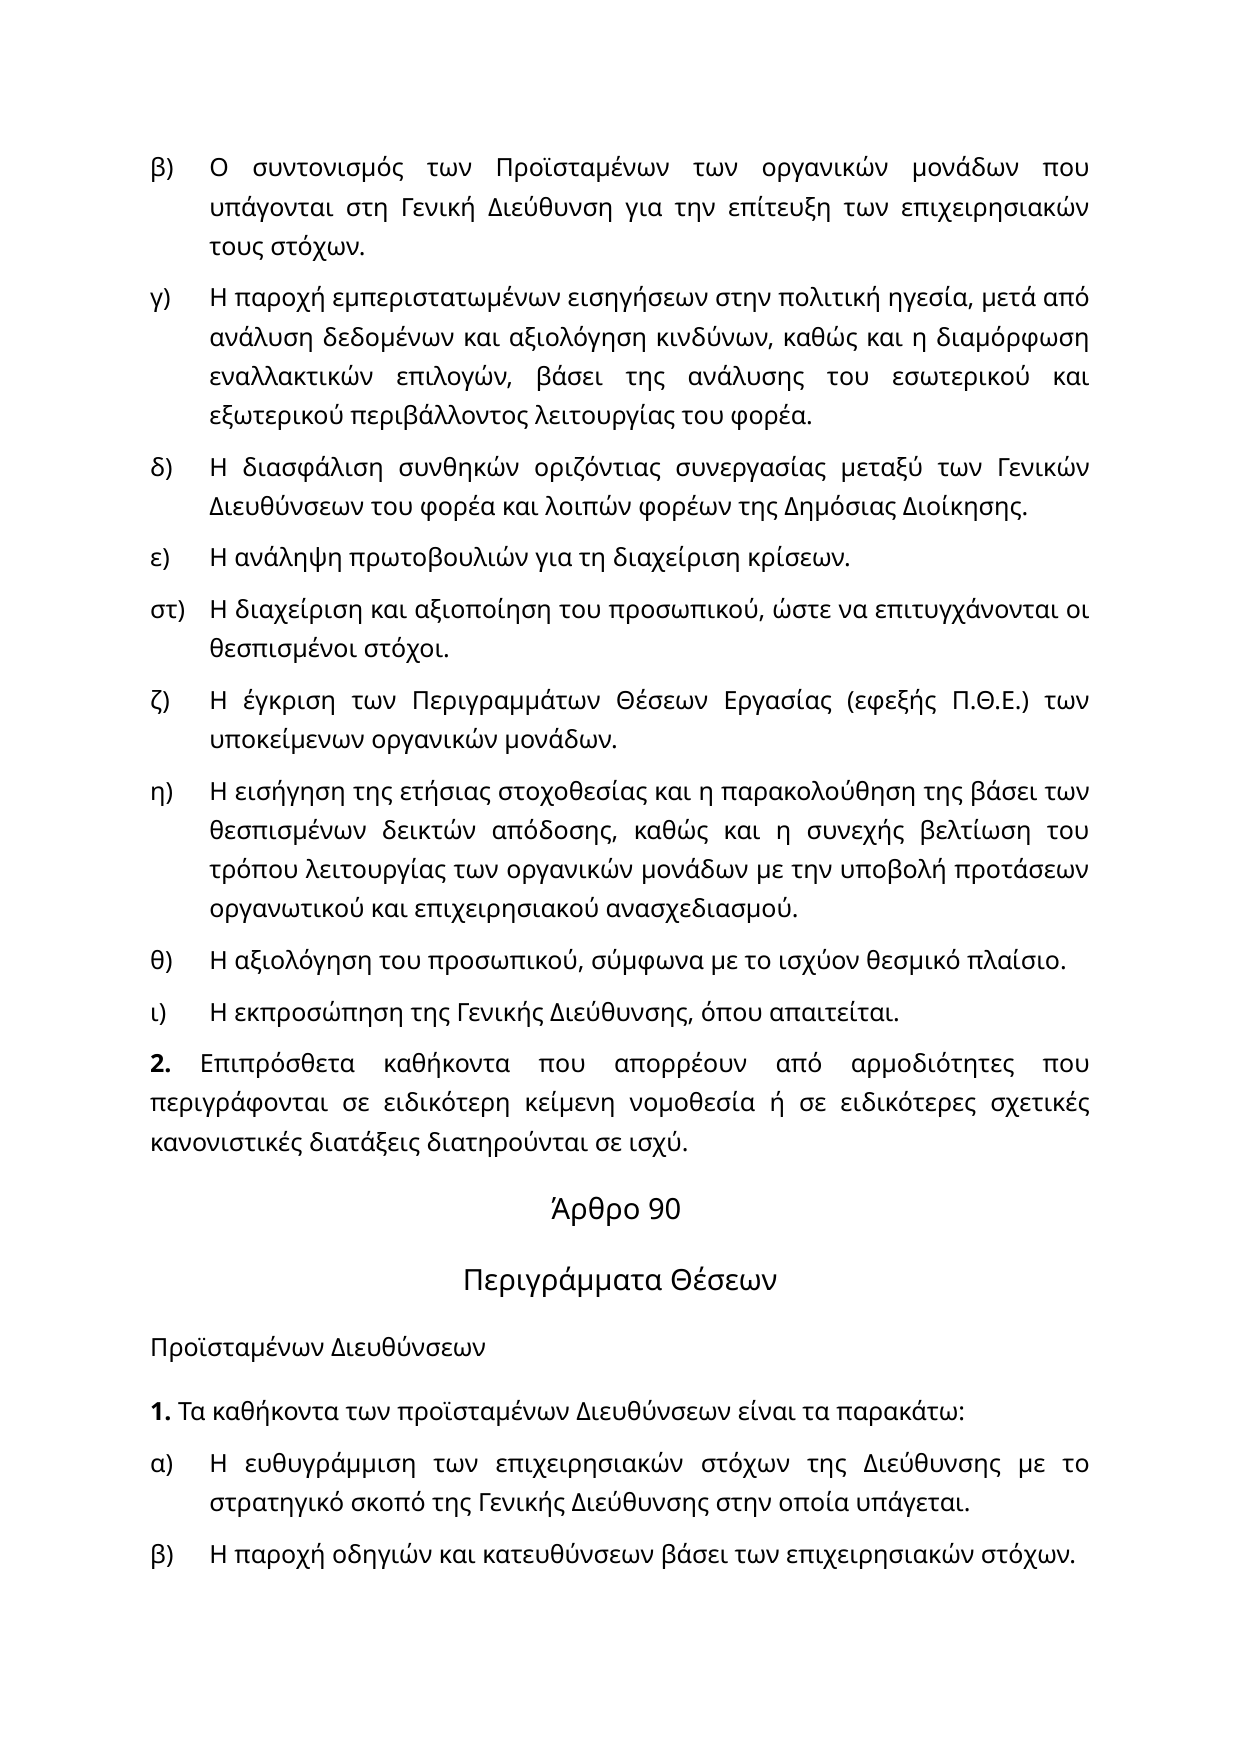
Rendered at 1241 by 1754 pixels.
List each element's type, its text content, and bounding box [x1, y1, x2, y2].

list α) Η ευθυγράμμιση των επιχειρησιακών στόχων της Διεύθυνσης με το στρατηγικό σκοπό της Γενικής Διεύθυνσης στην οποία υπάγεται. [150, 1445, 1090, 1519]
list η) Η εισήγηση της ετήσιας στοχοθεσίας και η παρακολούθηση της βάσει των θεσπισμένων δεικτών απόδοσης, καθώς και η συνεχής βελτίωση του τρόπου λειτουργίας των οργανικών μονάδων με την υποβολή προτάσεων οργανωτικού και επιχειρησιακού ανασχεδιασμού. [150, 773, 1090, 925]
list δ) Η διασφάλιση συνθηκών οριζόντιας συνεργασίας μεταξύ των Γενικών Διευθύνσεων του φορέα και λοιπών φορέων της Δημόσιας Διοίκησης. [150, 449, 1090, 522]
list ζ) Η έγκριση των Περιγραμμάτων Θέσεων Εργασίας (εφεξής Π.Θ.Ε.) των υποκείμενων οργανικών μονάδων. [150, 682, 1090, 756]
list στ) Η διαχείριση και αξιοποίηση του προσωπικού, ώστε να επιτυγχάνονται οι θεσπισμένοι στόχοι. [150, 592, 1090, 665]
list β) Η παροχή οδηγιών και κατευθύνσεων βάσει των επιχειρησιακών στόχων. [150, 1536, 1090, 1570]
text 1. Τα καθήκοντα των προϊσταμένων Διευθύνσεων είναι τα παρακάτω: [150, 1394, 1090, 1428]
list ι) Η εκπροσώπηση της Γενικής Διεύθυνσης, όπου απαιτείται. [150, 994, 1090, 1028]
list ε) Η ανάληψη πρωτοβουλιών για τη διαχείριση κρίσεων. [150, 540, 1090, 574]
list β) Ο συντονισμός των Προϊσταμένων των οργανικών μονάδων που υπάγονται στη Γενική Διεύθυνση για την επίτευξη των επιχειρησιακών τους στόχων. [150, 150, 1090, 262]
text Προϊσταμένων Διευθύνσεων [150, 1329, 1090, 1364]
subtitle Άρθρο 90 [150, 1188, 1090, 1228]
text 2. Επιπρόσθετα καθήκοντα που απορρέουν από αρμοδιότητες που περιγράφονται σε ειδικότερη κείμενη νομοθεσία ή σε ειδικότερες σχετικές κανονιστικές διατάξεις διατηρούνται σε ισχύ. [150, 1046, 1090, 1158]
subtitle Περιγράμματα Θέσεων [150, 1259, 1090, 1299]
list γ) Η παροχή εμπεριστατωμένων εισηγήσεων στην πολιτική ηγεσία, μετά από ανάλυση δεδομένων και αξιολόγηση κινδύνων, καθώς και η διαμόρφωση εναλλακτικών επιλογών, βάσει της ανάλυσης του εσωτερικού και εξωτερικού περιβάλλοντος λειτουργίας του φορέα. [150, 280, 1090, 432]
list θ) Η αξιολόγηση του προσωπικού, σύμφωνα με το ισχύον θεσμικό πλαίσιο. [150, 942, 1090, 977]
